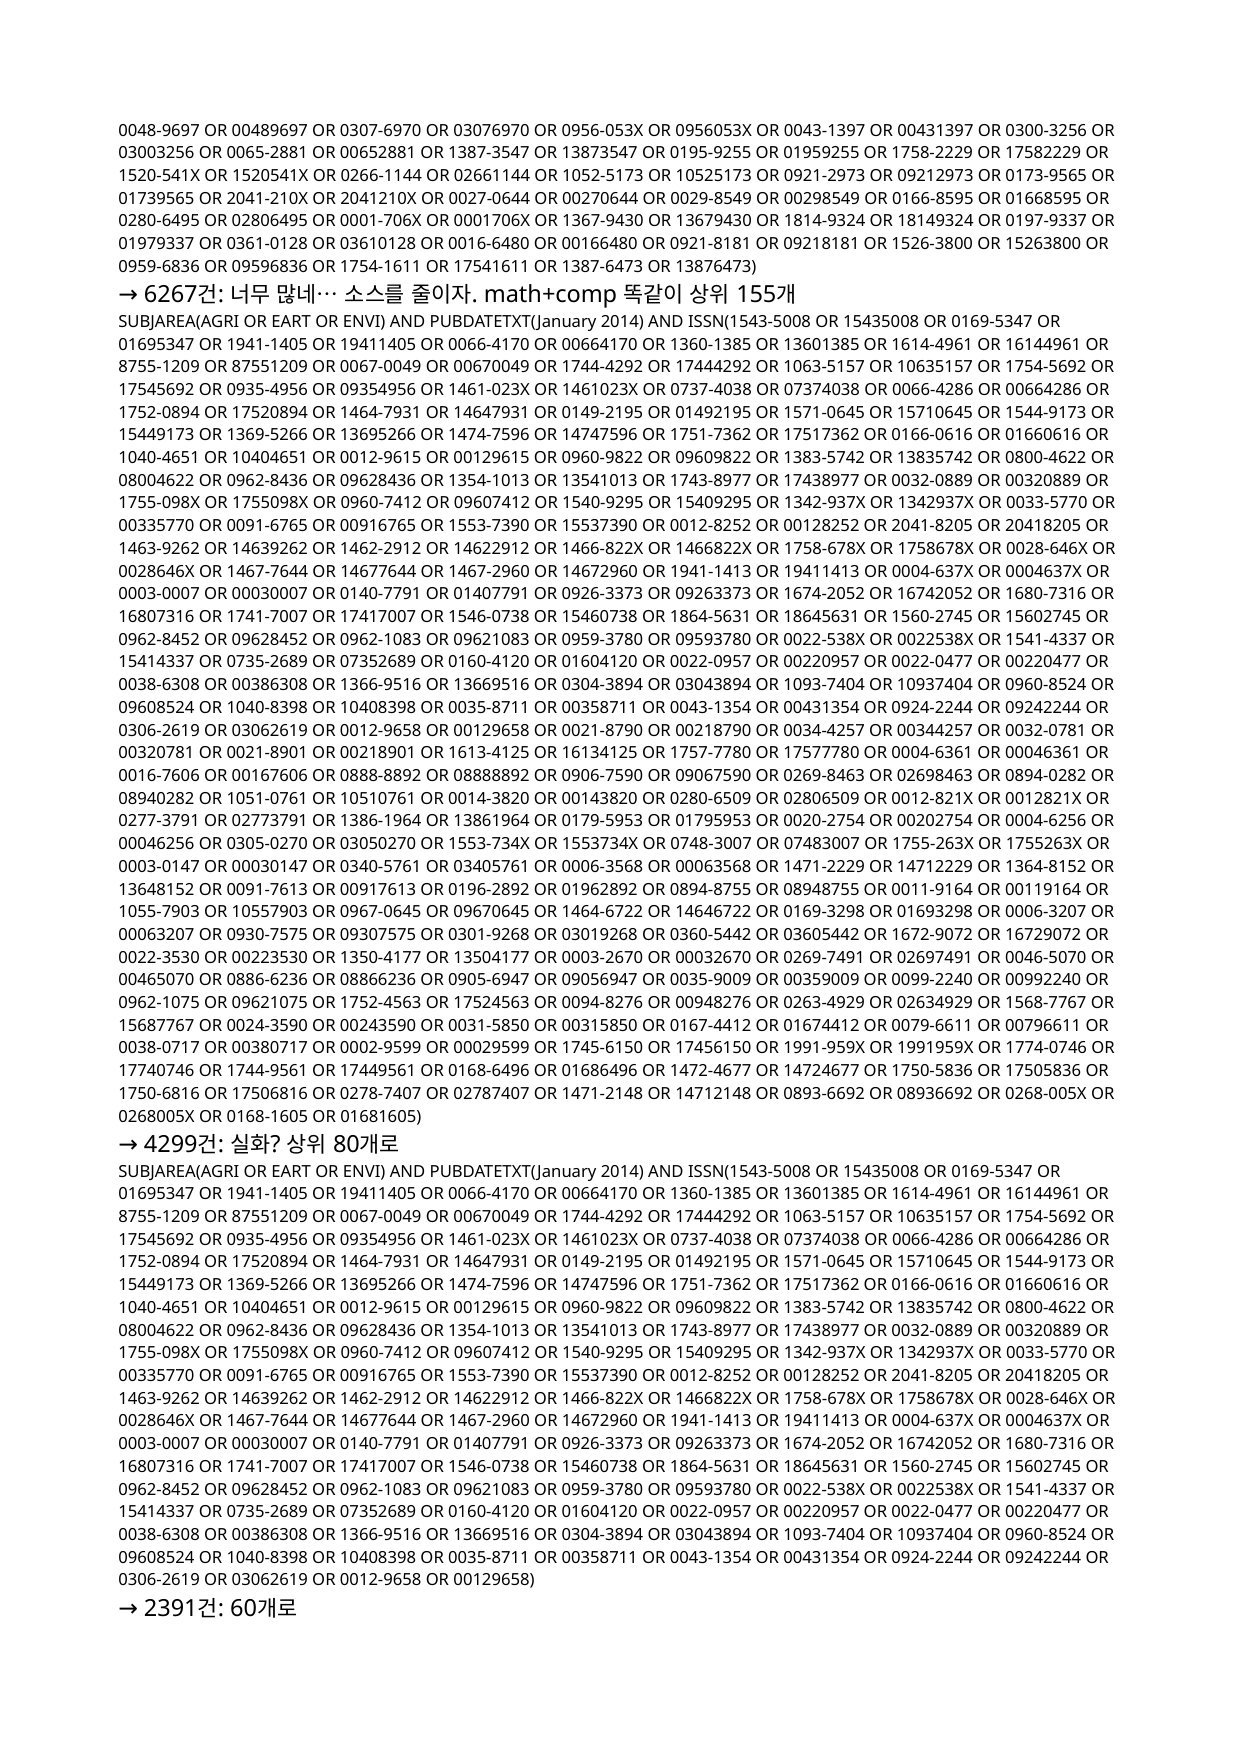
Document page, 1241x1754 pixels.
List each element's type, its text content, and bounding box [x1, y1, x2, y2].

text → 4299건: 실화? 상위 80개로 [118, 1127, 1122, 1159]
text SUBJAREA(AGRI OR EART OR ENVI) AND PUBDATETXT(January 2014) AND ISSN(1543-5008 OR 15435008 OR 0169-5347 OR 01695347 OR 1941-1405 OR 19411405 OR 0066-4170 OR 00664170 OR 1360-1385 OR 13601385 OR 1614-4961 OR 16144961 OR 8755-1209 OR 87551209 OR 0067-0049 OR 00670049 OR 1744-4292 OR 17444292 OR 1063-5157 OR 10635157 OR 1754-5692 OR 17545692 OR 0935-4956 OR 09354956 OR 1461-023X OR 1461023X OR 0737-4038 OR 07374038 OR 0066-4286 OR 00664286 OR 1752-0894 OR 17520894 OR 1464-7931 OR 14647931 OR 0149-2195 OR 01492195 OR 1571-0645 OR 15710645 OR 1544-9173 OR 15449173 OR 1369-5266 OR 13695266 OR 1474-7596 OR 14747596 OR 1751-7362 OR 17517362 OR 0166-0616 OR 01660616 OR 1040-4651 OR 10404651 OR 0012-9615 OR 00129615 OR 0960-9822 OR 09609822 OR 1383-5742 OR 13835742 OR 0800-4622 OR 08004622 OR 0962-8436 OR 09628436 OR 1354-1013 OR 13541013 OR 1743-8977 OR 17438977 OR 0032-0889 OR 00320889 OR 1755-098X OR 1755098X OR 0960-7412 OR 09607412 OR 1540-9295 OR 15409295 OR 1342-937X OR 1342937X OR 0033-5770 OR 00335770 OR 0091-6765 OR 00916765 OR 1553-7390 OR 15537390 OR 0012-8252 OR 00128252 OR 2041-8205 OR 20418205 OR 1463-9262 OR 14639262 OR 1462-2912 OR 14622912 OR 1466-822X OR 1466822X OR 1758-678X OR 1758678X OR 0028-646X OR 0028646X OR 1467-7644 OR 14677644 OR 1467-2960 OR 14672960 OR 1941-1413 OR 19411413 OR 0004-637X OR 0004637X OR 0003-0007 OR 00030007 OR 0140-7791 OR 01407791 OR 0926-3373 OR 09263373 OR 1674-2052 OR 16742052 OR 1680-7316 OR 16807316 OR 1741-7007 OR 17417007 OR 1546-0738 OR 15460738 OR 1864-5631 OR 18645631 OR 1560-2745 OR 15602745 OR 0962-8452 OR 09628452 OR 0962-1083 OR 09621083 OR 0959-3780 OR 09593780 OR 0022-538X OR 0022538X OR 1541-4337 OR 15414337 OR 0735-2689 OR 07352689 OR 0160-4120 OR 01604120 OR 0022-0957 OR 00220957 OR 0022-0477 OR 00220477 OR 0038-6308 OR 00386308 OR 1366-9516 OR 13669516 OR 0304-3894 OR 03043894 OR 1093-7404 OR 10937404 OR 0960-8524 OR 09608524 OR 1040-8398 OR 10408398 OR 0035-8711 OR 00358711 OR 0043-1354 OR 00431354 OR 0924-2244 OR 09242244 OR 0306-2619 OR 03062619 OR 0012-9658 OR 00129658 OR 0021-8790 OR 00218790 OR 0034-4257 OR 00344257 OR 0032-0781 OR 00320781 OR 0021-8901 OR 00218901 OR 1613-4125 OR 16134125 OR 1757-7780 OR 17577780 OR 0004-6361 OR 00046361 OR 0016-7606 OR 00167606 OR 0888-8892 OR 08888892 OR 0906-7590 OR 09067590 OR 0269-8463 OR 02698463 OR 0894-0282 OR 08940282 OR 1051-0761 OR 10510761 OR 0014-3820 OR 00143820 OR 0280-6509 OR 02806509 OR 0012-821X OR 0012821X OR 0277-3791 OR 02773791 OR 1386-1964 OR 13861964 OR 0179-5953 OR 01795953 OR 0020-2754 OR 00202754 OR 0004-6256 OR 00046256 OR 0305-0270 OR 03050270 OR 1553-734X OR 1553734X OR 0748-3007 OR 07483007 OR 1755-263X OR 1755263X OR 0003-0147 OR 00030147 OR 0340-5761 OR 03405761 OR 0006-3568 OR 00063568 OR 1471-2229 OR 14712229 OR 1364-8152 OR 13648152 OR 0091-7613 OR 00917613 OR 0196-2892 OR 01962892 OR 0894-8755 OR 08948755 OR 0011-9164 OR 00119164 OR 1055-7903 OR 10557903 OR 0967-0645 OR 09670645 OR 1464-6722 OR 14646722 OR 0169-3298 OR 01693298 OR 0006-3207 OR 00063207 OR 0930-7575 OR 09307575 OR 0301-9268 OR 03019268 OR 0360-5442 OR 03605442 OR 1672-9072 OR 16729072 OR 0022-3530 OR 00223530 OR 1350-4177 OR 13504177 OR 0003-2670 OR 00032670 OR 0269-7491 OR 02697491 OR 0046-5070 OR 00465070 OR 0886-6236 OR 08866236 OR 0905-6947 OR 09056947 OR 0035-9009 OR 00359009 OR 0099-2240 OR 00992240 OR 0962-1075 OR 09621075 OR 1752-4563 OR 17524563 OR 0094-8276 OR 00948276 OR 0263-4929 OR 02634929 OR 1568-7767 OR 15687767 OR 0024-3590 OR 00243590 OR 0031-5850 OR 00315850 OR 0167-4412 OR 01674412 OR 0079-6611 OR 00796611 OR 0038-0717 OR 00380717 OR 0002-9599 OR 00029599 OR 1745-6150 OR 17456150 OR 1991-959X OR 1991959X OR 1774-0746 OR 17740746 OR 1744-9561 OR 17449561 OR 0168-6496 OR 01686496 OR 1472-4677 OR 14724677 OR 1750-5836 OR 17505836 OR 1750-6816 OR 17506816 OR 0278-7407 OR 02787407 OR 1471-2148 OR 14712148 OR 0893-6692 OR 08936692 OR 0268-005X OR 0268005X OR 0168-1605 OR 01681605) [118, 309, 1122, 1127]
text → 6267건: 너무 많네… 소스를 줄이자. math+comp 똑같이 상위 155개 [118, 277, 1122, 309]
text SUBJAREA(AGRI OR EART OR ENVI) AND PUBDATETXT(January 2014) AND ISSN(1543-5008 OR 15435008 OR 0169-5347 OR 01695347 OR 1941-1405 OR 19411405 OR 0066-4170 OR 00664170 OR 1360-1385 OR 13601385 OR 1614-4961 OR 16144961 OR 8755-1209 OR 87551209 OR 0067-0049 OR 00670049 OR 1744-4292 OR 17444292 OR 1063-5157 OR 10635157 OR 1754-5692 OR 17545692 OR 0935-4956 OR 09354956 OR 1461-023X OR 1461023X OR 0737-4038 OR 07374038 OR 0066-4286 OR 00664286 OR 1752-0894 OR 17520894 OR 1464-7931 OR 14647931 OR 0149-2195 OR 01492195 OR 1571-0645 OR 15710645 OR 1544-9173 OR 15449173 OR 1369-5266 OR 13695266 OR 1474-7596 OR 14747596 OR 1751-7362 OR 17517362 OR 0166-0616 OR 01660616 OR 1040-4651 OR 10404651 OR 0012-9615 OR 00129615 OR 0960-9822 OR 09609822 OR 1383-5742 OR 13835742 OR 0800-4622 OR 08004622 OR 0962-8436 OR 09628436 OR 1354-1013 OR 13541013 OR 1743-8977 OR 17438977 OR 0032-0889 OR 00320889 OR 1755-098X OR 1755098X OR 0960-7412 OR 09607412 OR 1540-9295 OR 15409295 OR 1342-937X OR 1342937X OR 0033-5770 OR 00335770 OR 0091-6765 OR 00916765 OR 1553-7390 OR 15537390 OR 0012-8252 OR 00128252 OR 2041-8205 OR 20418205 OR 1463-9262 OR 14639262 OR 1462-2912 OR 14622912 OR 1466-822X OR 1466822X OR 1758-678X OR 1758678X OR 0028-646X OR 0028646X OR 1467-7644 OR 14677644 OR 1467-2960 OR 14672960 OR 1941-1413 OR 19411413 OR 0004-637X OR 0004637X OR 0003-0007 OR 00030007 OR 0140-7791 OR 01407791 OR 0926-3373 OR 09263373 OR 1674-2052 OR 16742052 OR 1680-7316 OR 16807316 OR 1741-7007 OR 17417007 OR 1546-0738 OR 15460738 OR 1864-5631 OR 18645631 OR 1560-2745 OR 15602745 OR 0962-8452 OR 09628452 OR 0962-1083 OR 09621083 OR 0959-3780 OR 09593780 OR 0022-538X OR 0022538X OR 1541-4337 OR 15414337 OR 0735-2689 OR 07352689 OR 0160-4120 OR 01604120 OR 0022-0957 OR 00220957 OR 0022-0477 OR 00220477 OR 0038-6308 OR 00386308 OR 1366-9516 OR 13669516 OR 0304-3894 OR 03043894 OR 1093-7404 OR 10937404 OR 0960-8524 OR 09608524 OR 1040-8398 OR 10408398 OR 0035-8711 OR 00358711 OR 0043-1354 OR 00431354 OR 0924-2244 OR 09242244 OR 0306-2619 OR 03062619 OR 0012-9658 OR 00129658) [118, 1159, 1122, 1591]
text 0048-9697 OR 00489697 OR 0307-6970 OR 03076970 OR 0956-053X OR 0956053X OR 0043-1397 OR 00431397 OR 0300-3256 OR 03003256 OR 0065-2881 OR 00652881 OR 1387-3547 OR 13873547 OR 0195-9255 OR 01959255 OR 1758-2229 OR 17582229 OR 1520-541X OR 1520541X OR 0266-1144 OR 02661144 OR 1052-5173 OR 10525173 OR 0921-2973 OR 09212973 OR 0173-9565 OR 01739565 OR 2041-210X OR 2041210X OR 0027-0644 OR 00270644 OR 0029-8549 OR 00298549 OR 0166-8595 OR 01668595 OR 0280-6495 OR 02806495 OR 0001-706X OR 0001706X OR 1367-9430 OR 13679430 OR 1814-9324 OR 18149324 OR 0197-9337 OR 01979337 OR 0361-0128 OR 03610128 OR 0016-6480 OR 00166480 OR 0921-8181 OR 09218181 OR 1526-3800 OR 15263800 OR 0959-6836 OR 09596836 OR 1754-1611 OR 17541611 OR 1387-6473 OR 13876473) [118, 118, 1122, 277]
text → 2391건: 60개로 [118, 1591, 1122, 1623]
